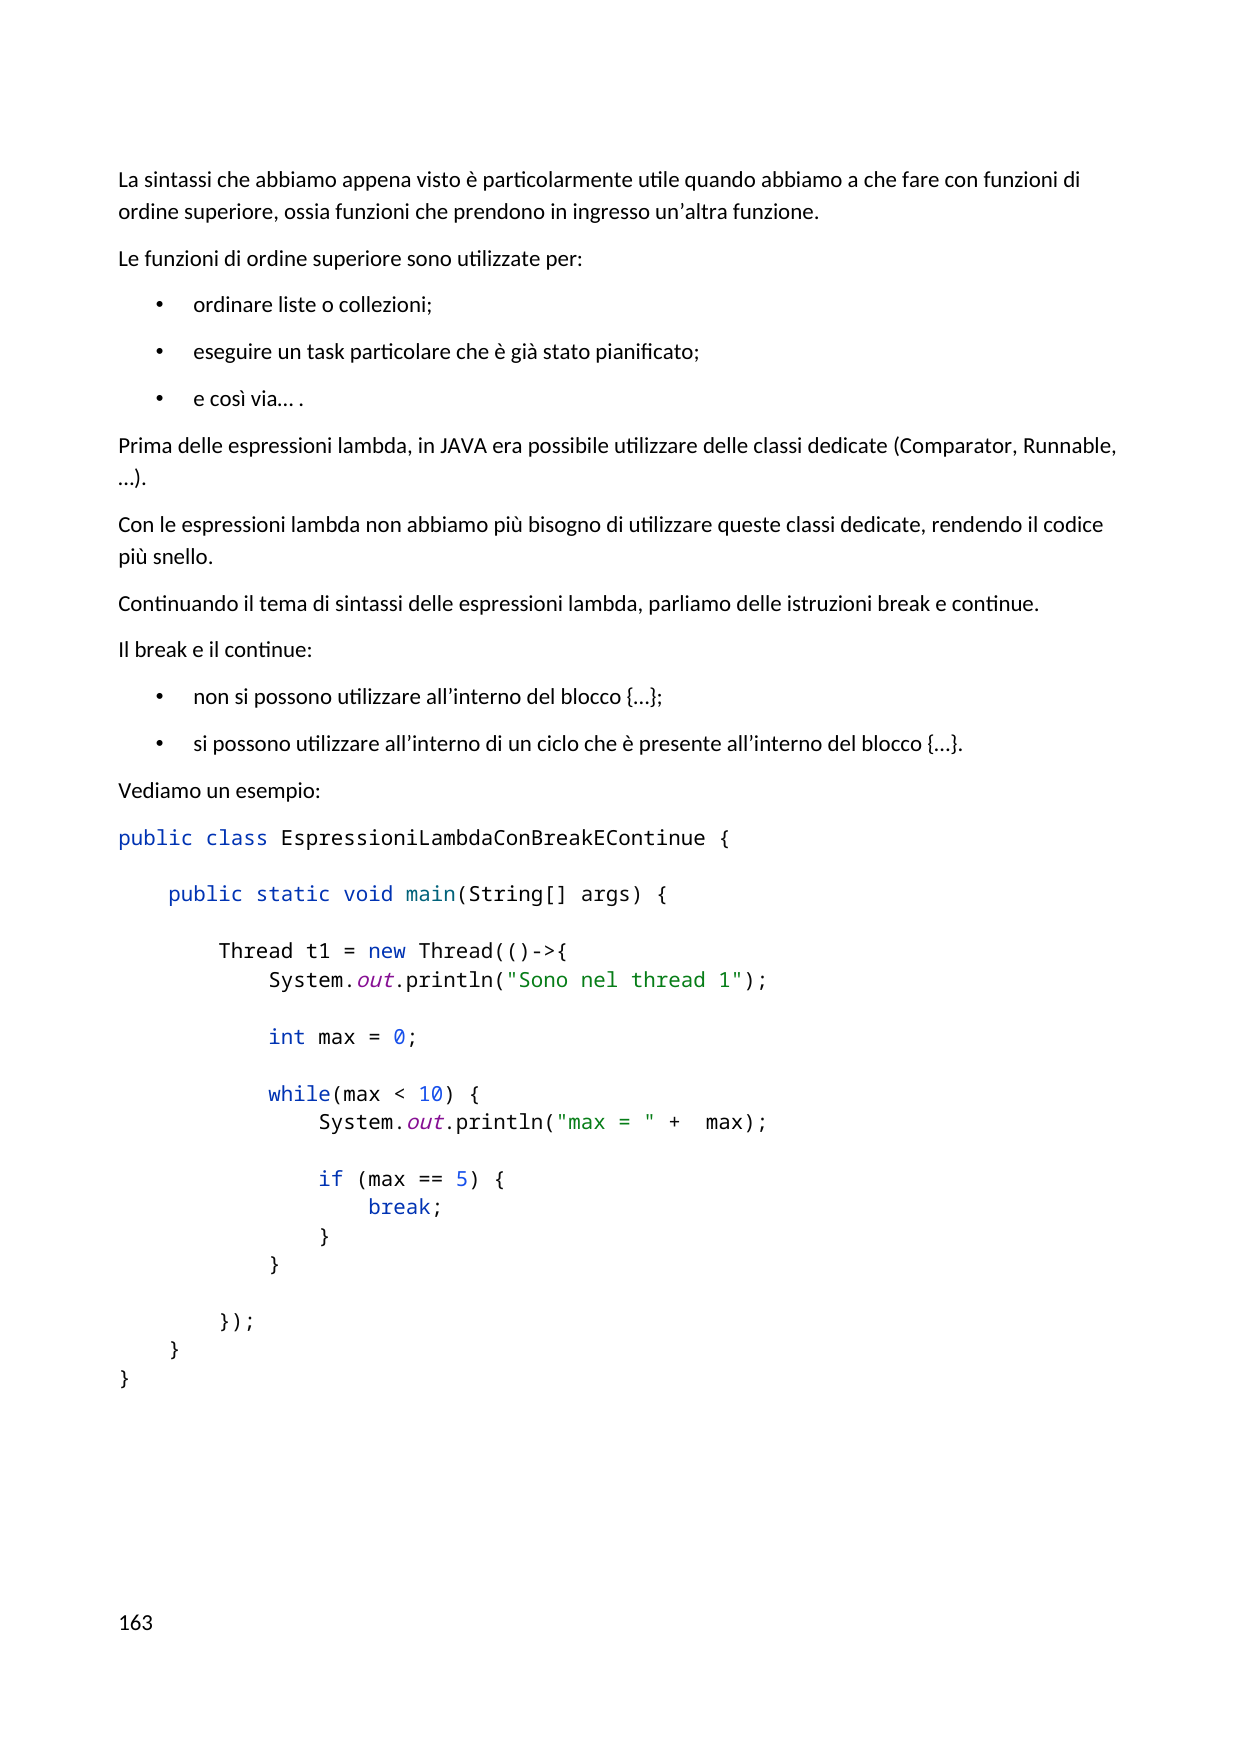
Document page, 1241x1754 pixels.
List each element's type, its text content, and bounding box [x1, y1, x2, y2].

text Con le espressioni lambda non abbiamo più bisogno di utilizzare queste classi dedicate, rendendo il codice più snello. [118, 510, 1122, 570]
text Il break e il continue: [118, 636, 1122, 664]
text Continuando il tema di sintassi delle espressioni lambda, parliamo delle istruzioni break e continue. [118, 589, 1122, 617]
list eseguire un task particolare che è già stato pianificato; [156, 337, 1122, 365]
list si possono utilizzare all’interno di un ciclo che è presente all’interno del blocco {…}. [156, 729, 1122, 757]
list non si possono utilizzare all’interno del blocco {…}; [156, 682, 1122, 710]
list e così via… . [156, 384, 1122, 412]
list ordinare liste o collezioni; [156, 291, 1122, 319]
text Prima delle espressioni lambda, in JAVA era possibile utilizzare delle classi dedicate (Comparator, Runnable, …). [118, 431, 1122, 491]
text public class EspressioniLambdaConBreakEContinue { public static void main(String[] args) { Thread t1 = new Thread(()->{ System.out.println("Sono nel thread 1"); int max = 0; while(max < 10) { System.out.println("max = " + max); if (max == 5) { break; } } }); } } [118, 823, 1122, 1391]
text Vediamo un esempio: [118, 776, 1122, 804]
text La sintassi che abbiamo appena visto è particolarmente utile quando abbiamo a che fare con funzioni di ordine superiore, ossia funzioni che prendono in ingresso un’altra funzione. [118, 165, 1122, 225]
text Le funzioni di ordine superiore sono utilizzate per: [118, 244, 1122, 272]
